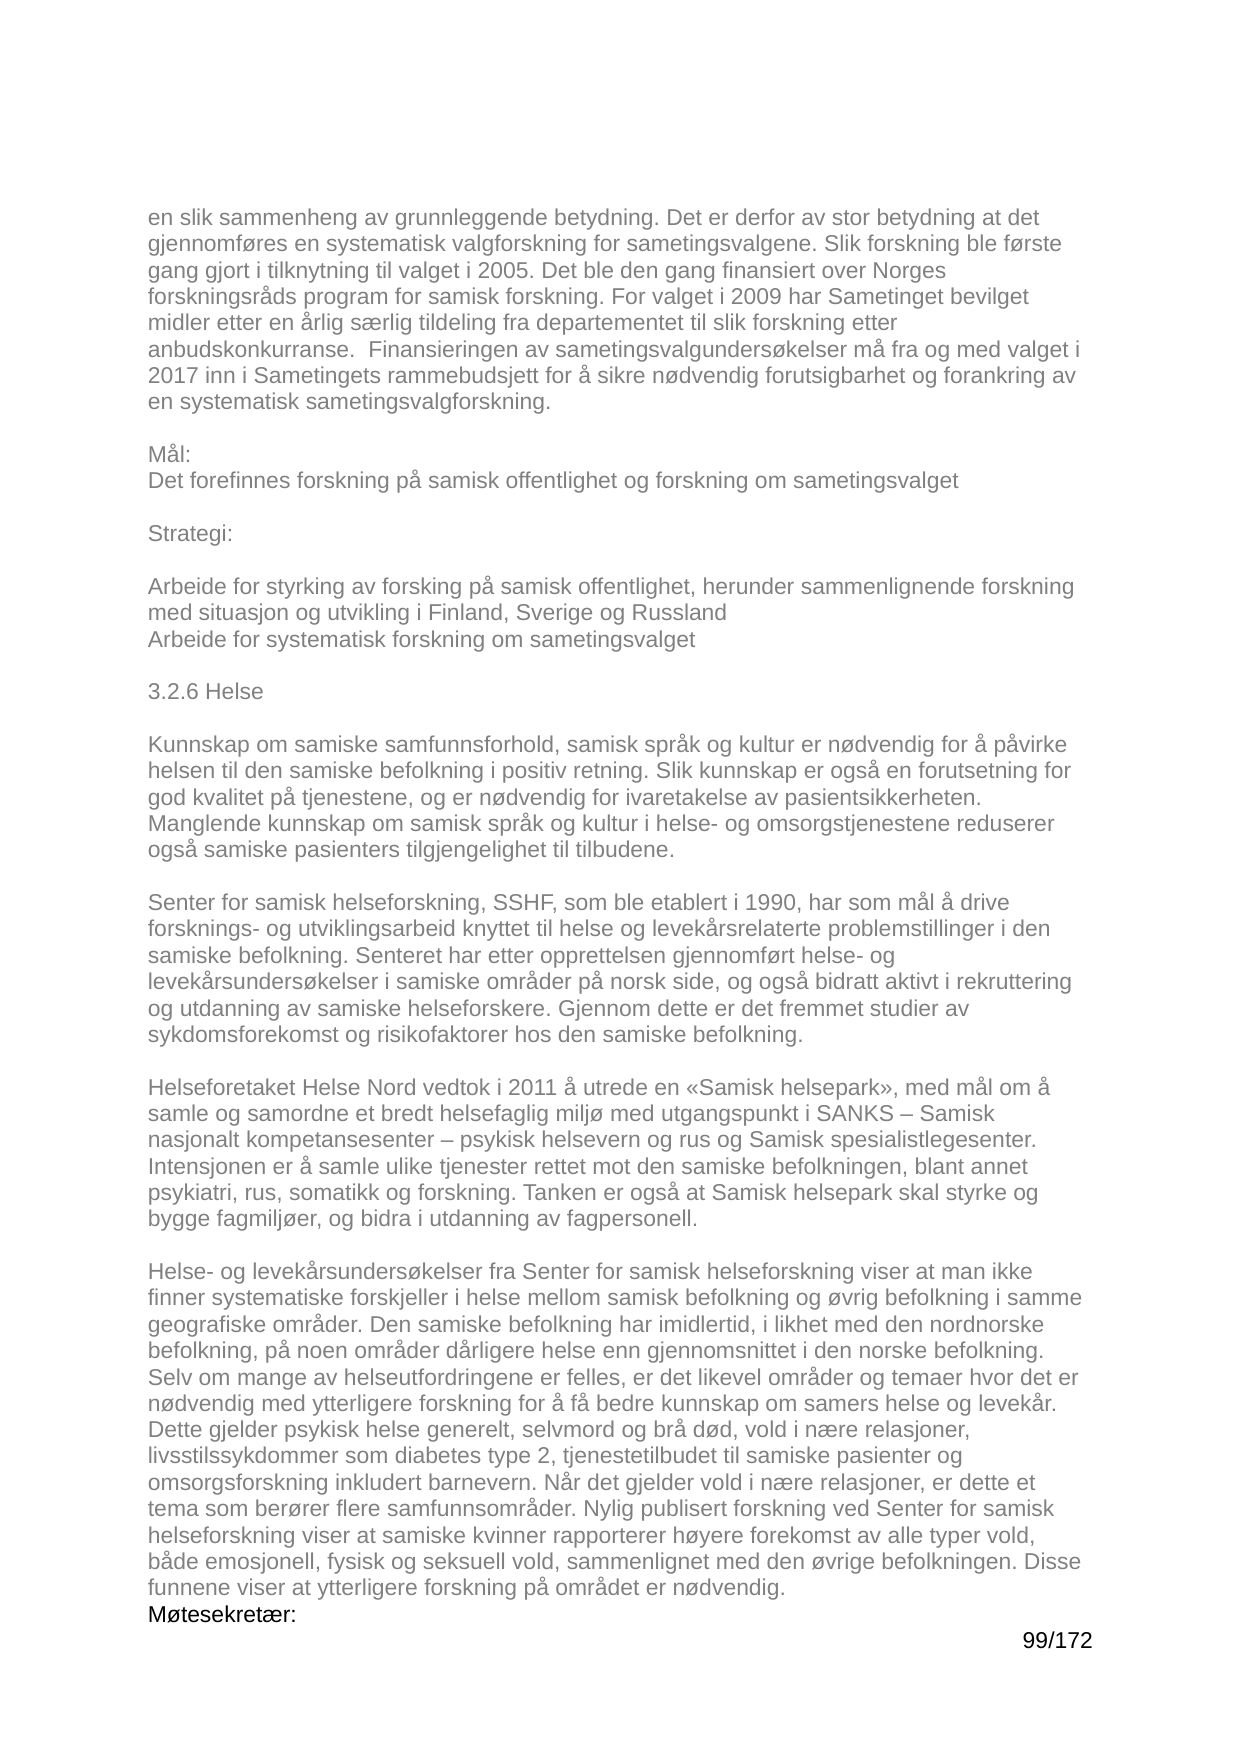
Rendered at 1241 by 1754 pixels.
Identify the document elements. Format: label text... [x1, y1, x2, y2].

table_header en slik sammenheng av grunnleggende betydning. Det er derfor av stor betydning at det gjennomføres en systematisk valgforskning for sametingsvalgene. Slik forskning ble første gang gjort i tilknytning til valget i 2005. Det ble den gang finansiert over Norges forskningsråds program for samisk forskning. For valget i 2009 har Sametinget bevilget midler etter en årlig særlig tildeling fra departementet til slik forskning etter anbudskonkurranse. Finansieringen av sametingsvalgundersøkelser må fra og med valget i 2017 inn i Sametingets rammebudsjett for å sikre nødvendig forutsigbarhet og forankring av en systematisk sametingsvalgforskning. Mål: Det forefinnes forskning på samisk offentlighet og forskning om sametingsvalget Strategi: Arbeide for styrking av forsking på samisk offentlighet, herunder sammenlignende forskning med situasjon og utvikling i Finland, Sverige og Russland Arbeide for systematisk forskning om sametingsvalget 3.2.6 Helse Kunnskap om samiske samfunnsforhold, samisk språk og kultur er nødvendig for å påvirke helsen til den samiske befolkning i positiv retning. Slik kunnskap er også en forutsetning for god kvalitet på tjenestene, og er nødvendig for ivaretakelse av pasientsikkerheten. Manglende kunnskap om samisk språk og kultur i helse- og omsorgstjenestene reduserer også samiske pasienters tilgjengelighet til tilbudene. Senter for samisk helseforskning, SSHF, som ble etablert i 1990, har som mål å drive forsknings- og utviklingsarbeid knyttet til helse og levekårsrelaterte problemstillinger i den samiske befolkning. Senteret har etter opprettelsen gjennomført helse- og levekårsundersøkelser i samiske områder på norsk side, og også bidratt aktivt i rekruttering og utdanning av samiske helseforskere. Gjennom dette er det fremmet studier av sykdomsforekomst og risikofaktorer hos den samiske befolkning. Helseforetaket Helse Nord vedtok i 2011 å utrede en «Samisk helsepark», med mål om å samle og samordne et bredt helsefaglig miljø med utgangspunkt i SANKS – Samisk nasjonalt kompetansesenter – psykisk helsevern og rus og Samisk spesialistlegesenter. Intensjonen er å samle ulike tjenester rettet mot den samiske befolkningen, blant annet psykiatri, rus, somatikk og forskning. Tanken er også at Samisk helsepark skal styrke og bygge fagmiljøer, og bidra i utdanning av fagpersonell. Helse- og levekårsundersøkelser fra Senter for samisk helseforskning viser at man ikke finner systematiske forskjeller i helse mellom samisk befolkning og øvrig befolkning i samme geografiske områder. Den samiske befolkning har imidlertid, i likhet med den nordnorske befolkning, på noen områder dårligere helse enn gjennomsnittet i den norske befolkning. Selv om mange av helseutfordringene er felles, er det likevel områder og temaer hvor det er nødvendig med ytterligere forskning for å få bedre kunnskap om samers helse og levekår. Dette gjelder psykisk helse generelt, selvmord og brå død, vold i nære relasjoner, livsstilssykdommer som diabetes type 2, tjenestetilbudet til samiske pasienter og omsorgsforskning inkludert barnevern. Når det gjelder vold i nære relasjoner, er dette et tema som berører flere samfunnsområder. Nylig publisert forskning ved Senter for samisk helseforskning viser at samiske kvinner rapporterer høyere forekomst av alle typer vold, både emosjonell, fysisk og seksuell vold, sammenlignet med den øvrige befolkningen. Disse funnene viser at ytterligere forskning på området er nødvendig. [136, 148, 1104, 1601]
